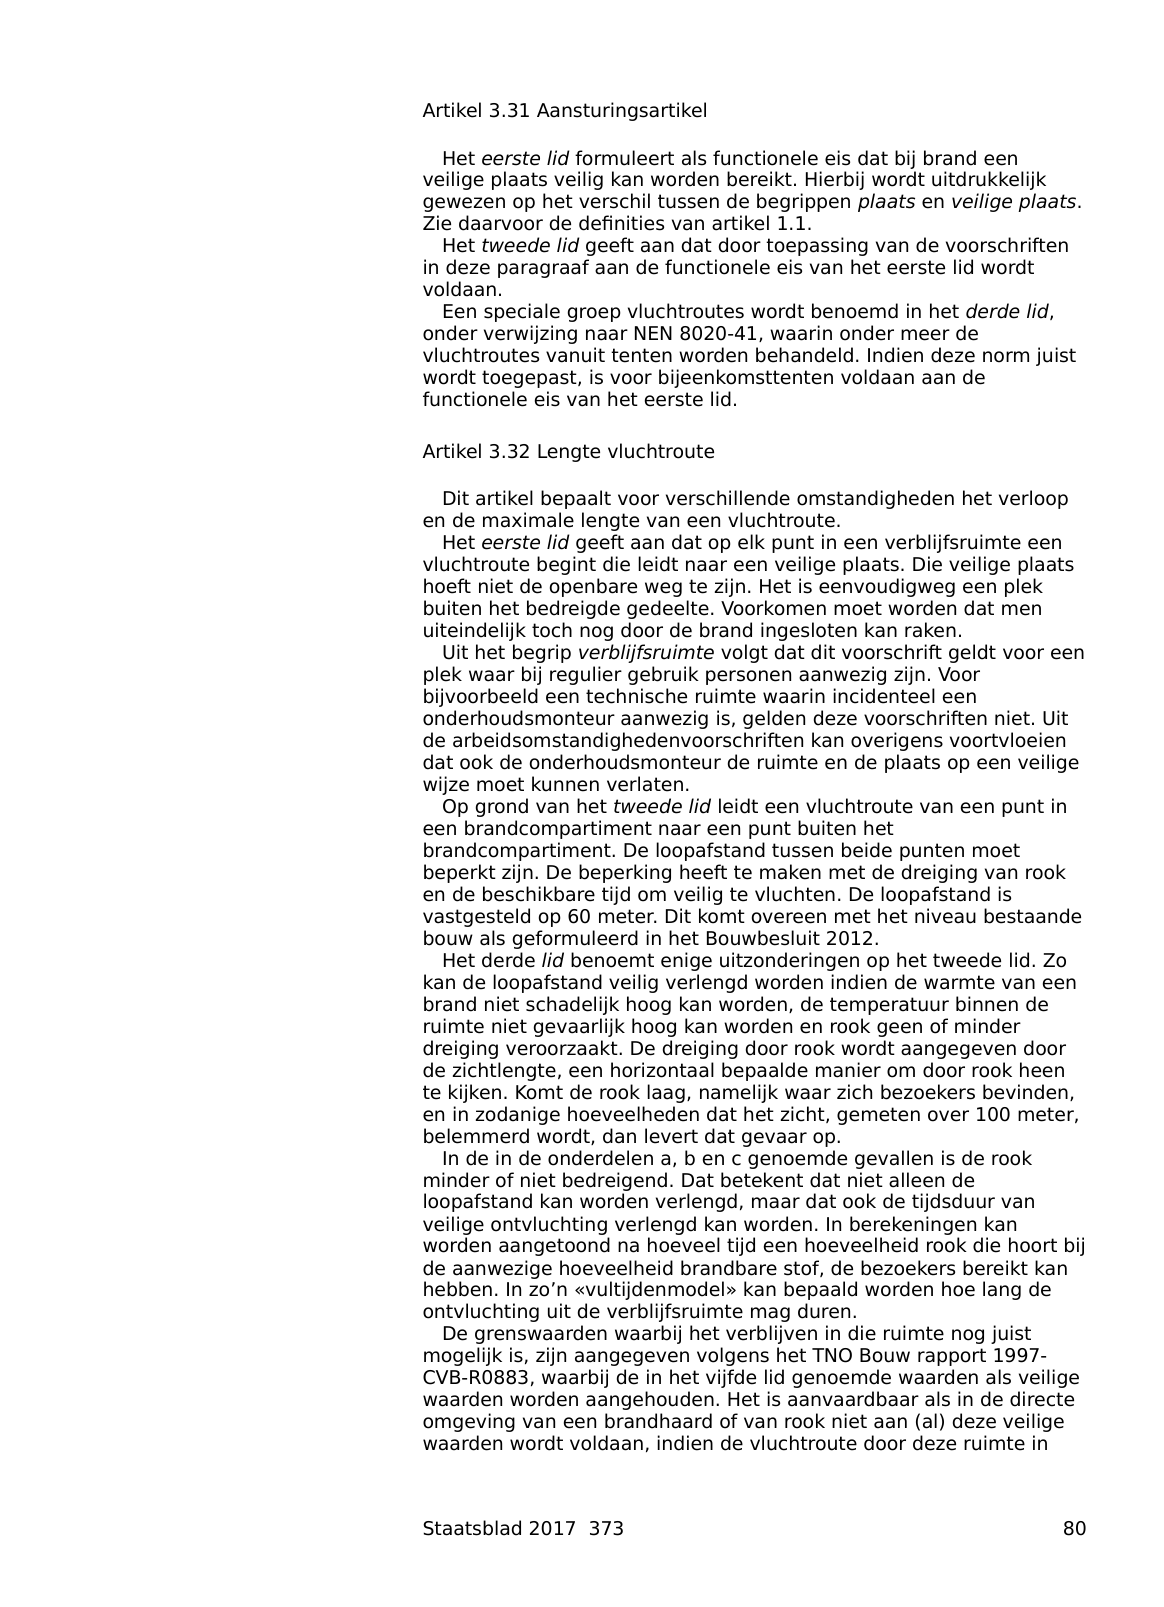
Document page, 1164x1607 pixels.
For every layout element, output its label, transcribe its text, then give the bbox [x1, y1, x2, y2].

text In de in de onderdelen a, b en c genoemde gevallen is de rook minder of niet bedreigend. Dat betekent dat niet alleen de loopafstand kan worden verlengd, maar dat ook de tijdsduur van veilige ontvluchting verlengd kan worden. In berekeningen kan worden aangetoond na hoeveel tijd een hoeveelheid rook die hoort bij de aanwezige hoeveelheid brandbare stof, de bezoekers bereikt kan hebben. In zo’n «vultijdenmodel» kan bepaald worden hoe lang de ontvluchting uit de verblijfsruimte mag duren. [422, 1147, 1087, 1323]
text Uit het begrip verblijfsruimte volgt dat dit voorschrift geldt voor een plek waar bij regulier gebruik personen aanwezig zijn. Voor bijvoorbeeld een technische ruimte waarin incidenteel een onderhoudsmonteur aanwezig is, gelden deze voorschriften niet. Uit de arbeidsomstandighedenvoorschriften kan overigens voortvloeien dat ook de onderhoudsmonteur de ruimte en de plaats op een veilige wijze moet kunnen verlaten. [422, 642, 1087, 796]
subtitle Artikel 3.31 Aansturingsartikel [422, 100, 1087, 122]
text Een speciale groep vluchtroutes wordt benoemd in het derde lid, onder verwijzing naar NEN 8020-41, waarin onder meer de vluchtroutes vanuit tenten worden behandeld. Indien deze norm juist wordt toegepast, is voor bijeenkomsttenten voldaan aan de functionele eis van het eerste lid. [422, 301, 1087, 411]
text Op grond van het tweede lid leidt een vluchtroute van een punt in een brandcompartiment naar een punt buiten het brandcompartiment. De loopafstand tussen beide punten moet beperkt zijn. De beperking heeft te maken met de dreiging van rook en de beschikbare tijd om veilig te vluchten. De loopafstand is vastgesteld op 60 meter. Dit komt overeen met het niveau bestaande bouw als geformuleerd in het Bouwbesluit 2012. [422, 796, 1087, 950]
subtitle Artikel 3.32 Lengte vluchtroute [422, 441, 1087, 463]
text De grenswaarden waarbij het verblijven in die ruimte nog juist mogelijk is, zijn aangegeven volgens het TNO Bouw rapport 1997-CVB-R0883, waarbij de in het vijfde lid genoemde waarden als veilige waarden worden aangehouden. Het is aanvaardbaar als in de directe omgeving van een brandhaard of van rook niet aan (al) deze veilige waarden wordt voldaan, indien de vluchtroute door deze ruimte in [422, 1323, 1087, 1455]
text Het eerste lid formuleert als functionele eis dat bij brand een veilige plaats veilig kan worden bereikt. Hierbij wordt uitdrukkelijk gewezen op het verschil tussen de begrippen plaats en veilige plaats. Zie daarvoor de definities van artikel 1.1. [422, 147, 1087, 235]
text Het derde lid benoemt enige uitzonderingen op het tweede lid. Zo kan de loopafstand veilig verlengd worden indien de warmte van een brand niet schadelijk hoog kan worden, de temperatuur binnen de ruimte niet gevaarlijk hoog kan worden en rook geen of minder dreiging veroorzaakt. De dreiging door rook wordt aangegeven door de zichtlengte, een horizontaal bepaalde manier om door rook heen te kijken. Komt de rook laag, namelijk waar zich bezoekers bevinden, en in zodanige hoeveelheden dat het zicht, gemeten over 100 meter, belemmerd wordt, dan levert dat gevaar op. [422, 950, 1087, 1147]
text Het eerste lid geeft aan dat op elk punt in een verblijfsruimte een vluchtroute begint die leidt naar een veilige plaats. Die veilige plaats hoeft niet de openbare weg te zijn. Het is eenvoudigweg een plek buiten het bedreigde gedeelte. Voorkomen moet worden dat men uiteindelijk toch nog door de brand ingesloten kan raken. [422, 532, 1087, 642]
text Dit artikel bepaalt voor verschillende omstandigheden het verloop en de maximale lengte van een vluchtroute. [422, 488, 1087, 532]
text Het tweede lid geeft aan dat door toepassing van de voorschriften in deze paragraaf aan de functionele eis van het eerste lid wordt voldaan. [422, 235, 1087, 301]
